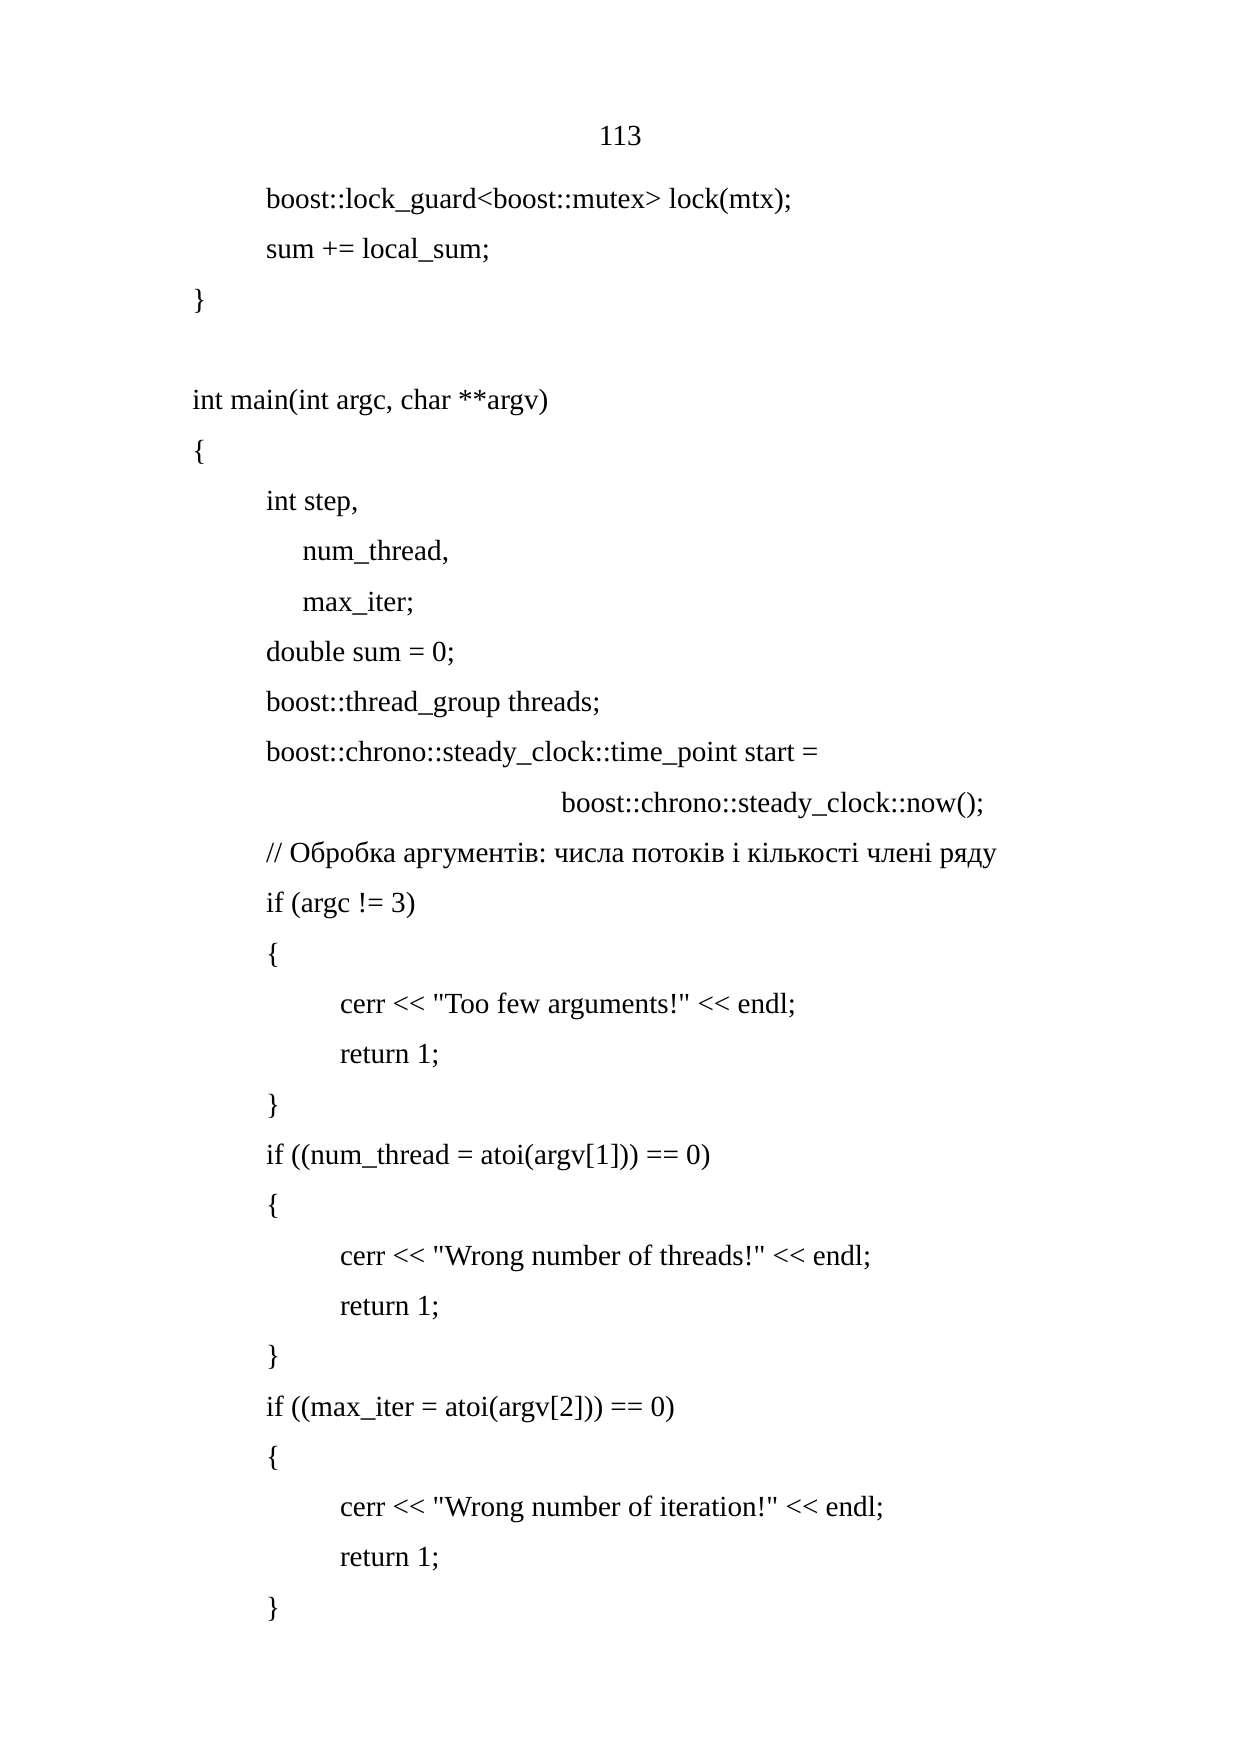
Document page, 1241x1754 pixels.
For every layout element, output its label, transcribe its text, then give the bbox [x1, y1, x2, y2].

text if ((num_thread = atoi(argv[1])) == 0) [118, 1137, 1122, 1171]
text boost::chrono::steady_clock::now(); [118, 785, 1122, 818]
text // Обробка аргументів: числа потоків і кількості члені ряду [118, 835, 1122, 869]
text } [118, 1338, 1122, 1372]
text cerr << "Too few arguments!" << endl; [118, 986, 1122, 1020]
text } [118, 282, 1122, 315]
text { [118, 1187, 1122, 1221]
text } [118, 1590, 1122, 1623]
text double sum = 0; [118, 634, 1122, 667]
text if ((max_iter = atoi(argv[2])) == 0) [118, 1389, 1122, 1422]
text return 1; [118, 1288, 1122, 1322]
text int step, [118, 483, 1122, 517]
text boost::chrono::steady_clock::time_point start = [118, 734, 1122, 768]
text cerr << "Wrong number of threads!" << endl; [118, 1238, 1122, 1271]
text { [118, 433, 1122, 466]
text sum += local_sum; [118, 231, 1122, 265]
text cerr << "Wrong number of iteration!" << endl; [118, 1489, 1122, 1523]
text return 1; [118, 1539, 1122, 1573]
text } [118, 1087, 1122, 1120]
text num_thread, [118, 533, 1122, 567]
text if (argc != 3) [118, 886, 1122, 919]
text { [118, 1439, 1122, 1472]
text max_iter; [118, 584, 1122, 617]
text boost::lock_guard<boost::mutex> lock(mtx); [118, 181, 1122, 215]
text int main(int argc, char **argv) [118, 382, 1122, 416]
text return 1; [118, 1036, 1122, 1070]
text { [118, 936, 1122, 969]
text boost::thread_group threads; [118, 684, 1122, 718]
